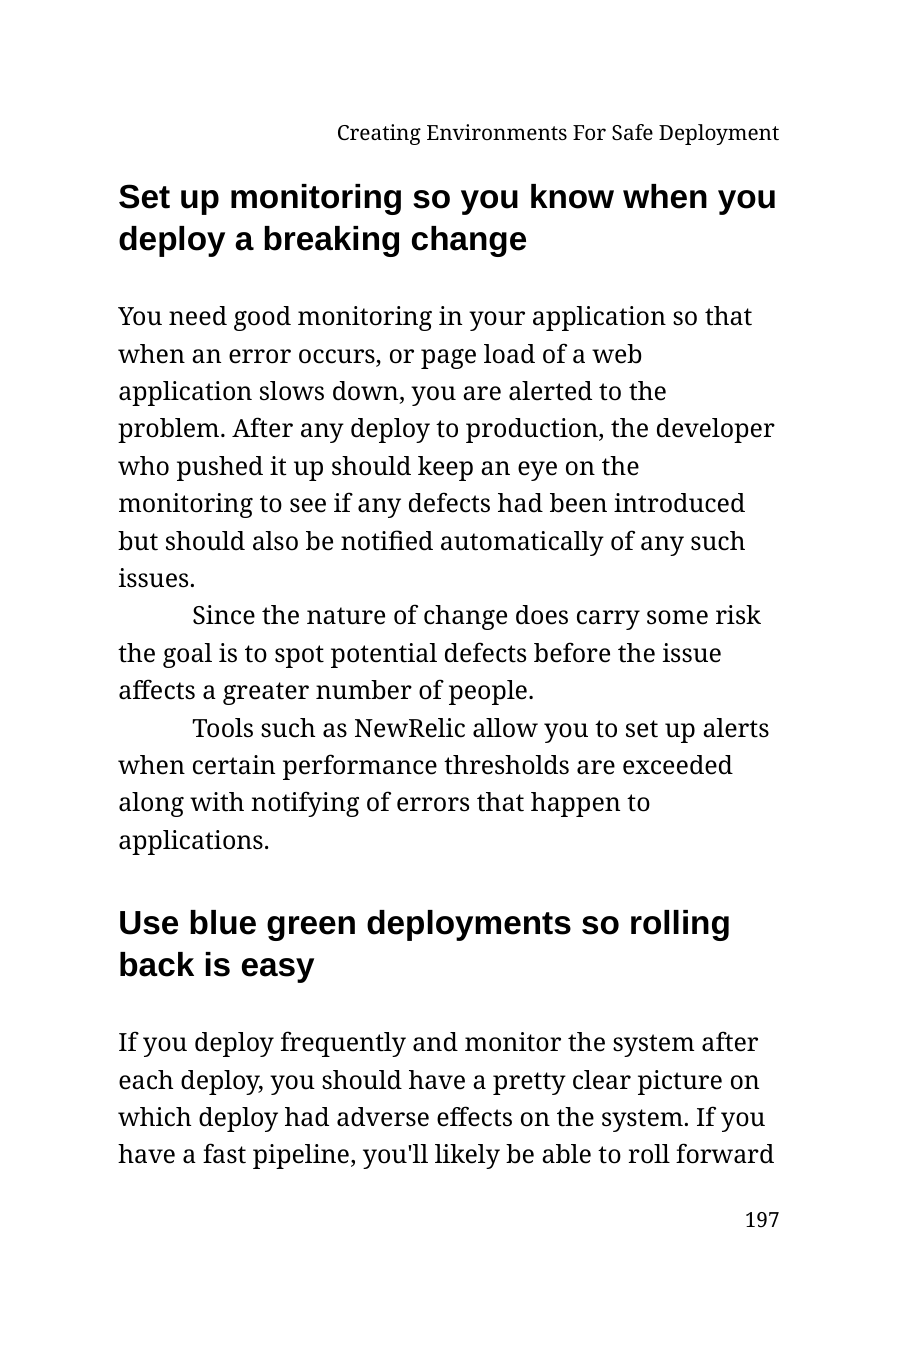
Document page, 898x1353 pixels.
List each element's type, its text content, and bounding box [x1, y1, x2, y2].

subtitle Use blue green deployments so rolling back is easy [118, 903, 779, 984]
text You need good monitoring in your application so that when an error occurs, or page load of a web application slows down, you are alerted to the problem. After any deploy to production, the developer who pushed it up should keep an eye on the monitoring to see if any defects had been introduced but should also be notified automatically of any such issues. [118, 299, 779, 595]
text If you deploy frequently and monitor the system after each deploy, you should have a pretty clear picture on which deploy had adverse effects on the system. If you have a fast pipeline, you'll likely be able to roll forward [118, 1025, 779, 1171]
subtitle Set up monitoring so you know when you deploy a breaking change [118, 177, 779, 258]
text Tools such as NewRelic allow you to set up alerts when certain performance thresholds are exceeded along with notifying of errors that happen to applications. [118, 710, 779, 856]
text Since the nature of change does carry some risk the goal is to spot potential defects before the issue affects a greater number of people. [118, 598, 779, 707]
